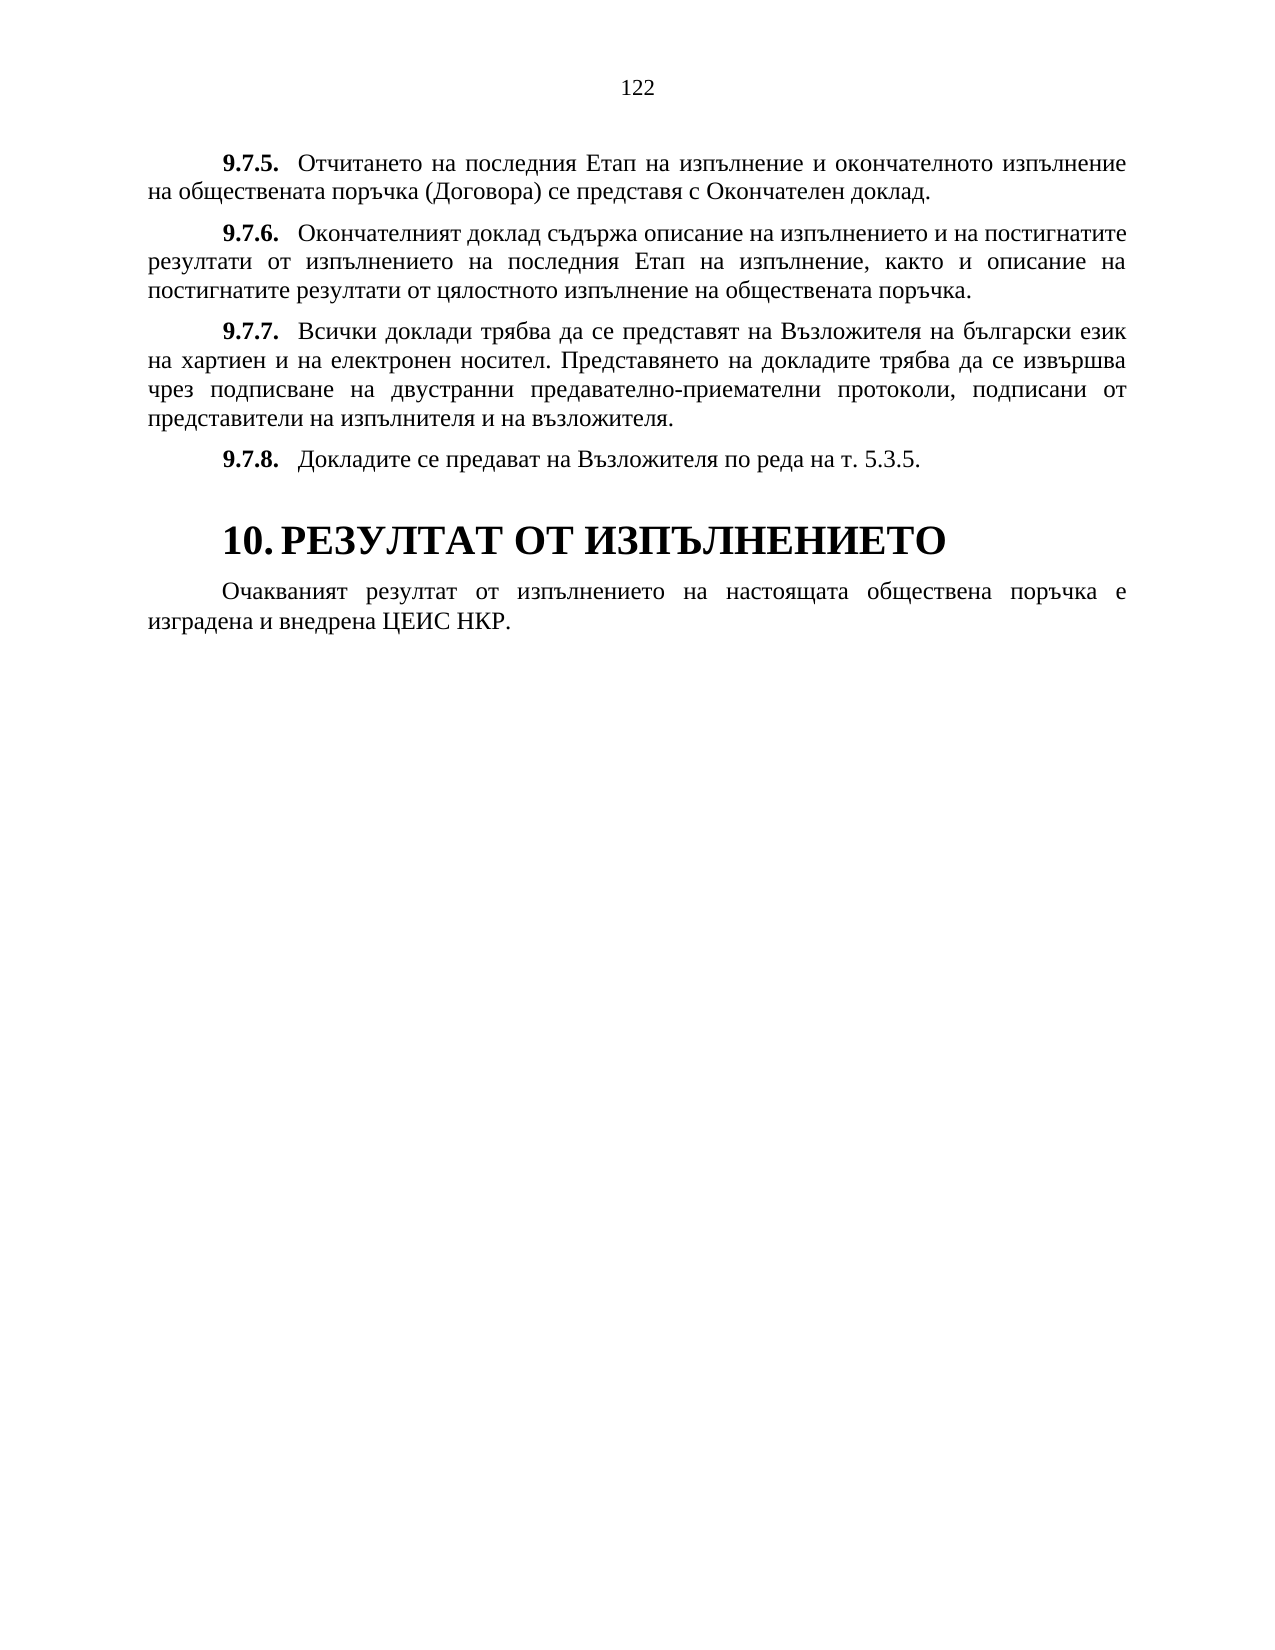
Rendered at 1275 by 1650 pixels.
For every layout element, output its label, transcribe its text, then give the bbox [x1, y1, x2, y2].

list Всички доклади трябва да се представят на Възложителя на български език на хартиен и на електронен носител. Представянето на докладите трябва да се извършва чрез подписване на двустранни предавателно-приемателни протоколи, подписани от представители на изпълнителя и на възложителя. [148, 316, 1127, 431]
text Очакваният резултат от изпълнението на настоящата обществена поръчка е изградена и внедрена ЦЕИС НКР. [148, 576, 1127, 634]
subtitle РЕЗУЛТАТ ОТ ИЗПЪЛНЕНИЕТО [222, 515, 1127, 563]
list Докладите се предават на Възложителя по реда на т. 5.3.5. [148, 444, 1127, 473]
list Окончателният доклад съдържа описание на изпълнението и на постигнатите резултати от изпълнението на последния Етап на изпълнение, както и описание на постигнатите резултати от цялостното изпълнение на обществената поръчка. [148, 218, 1127, 304]
list Отчитането на последния Етап на изпълнение и окончателното изпълнение на обществената поръчка (Договора) се представя с Окончателен доклад. [148, 148, 1127, 205]
